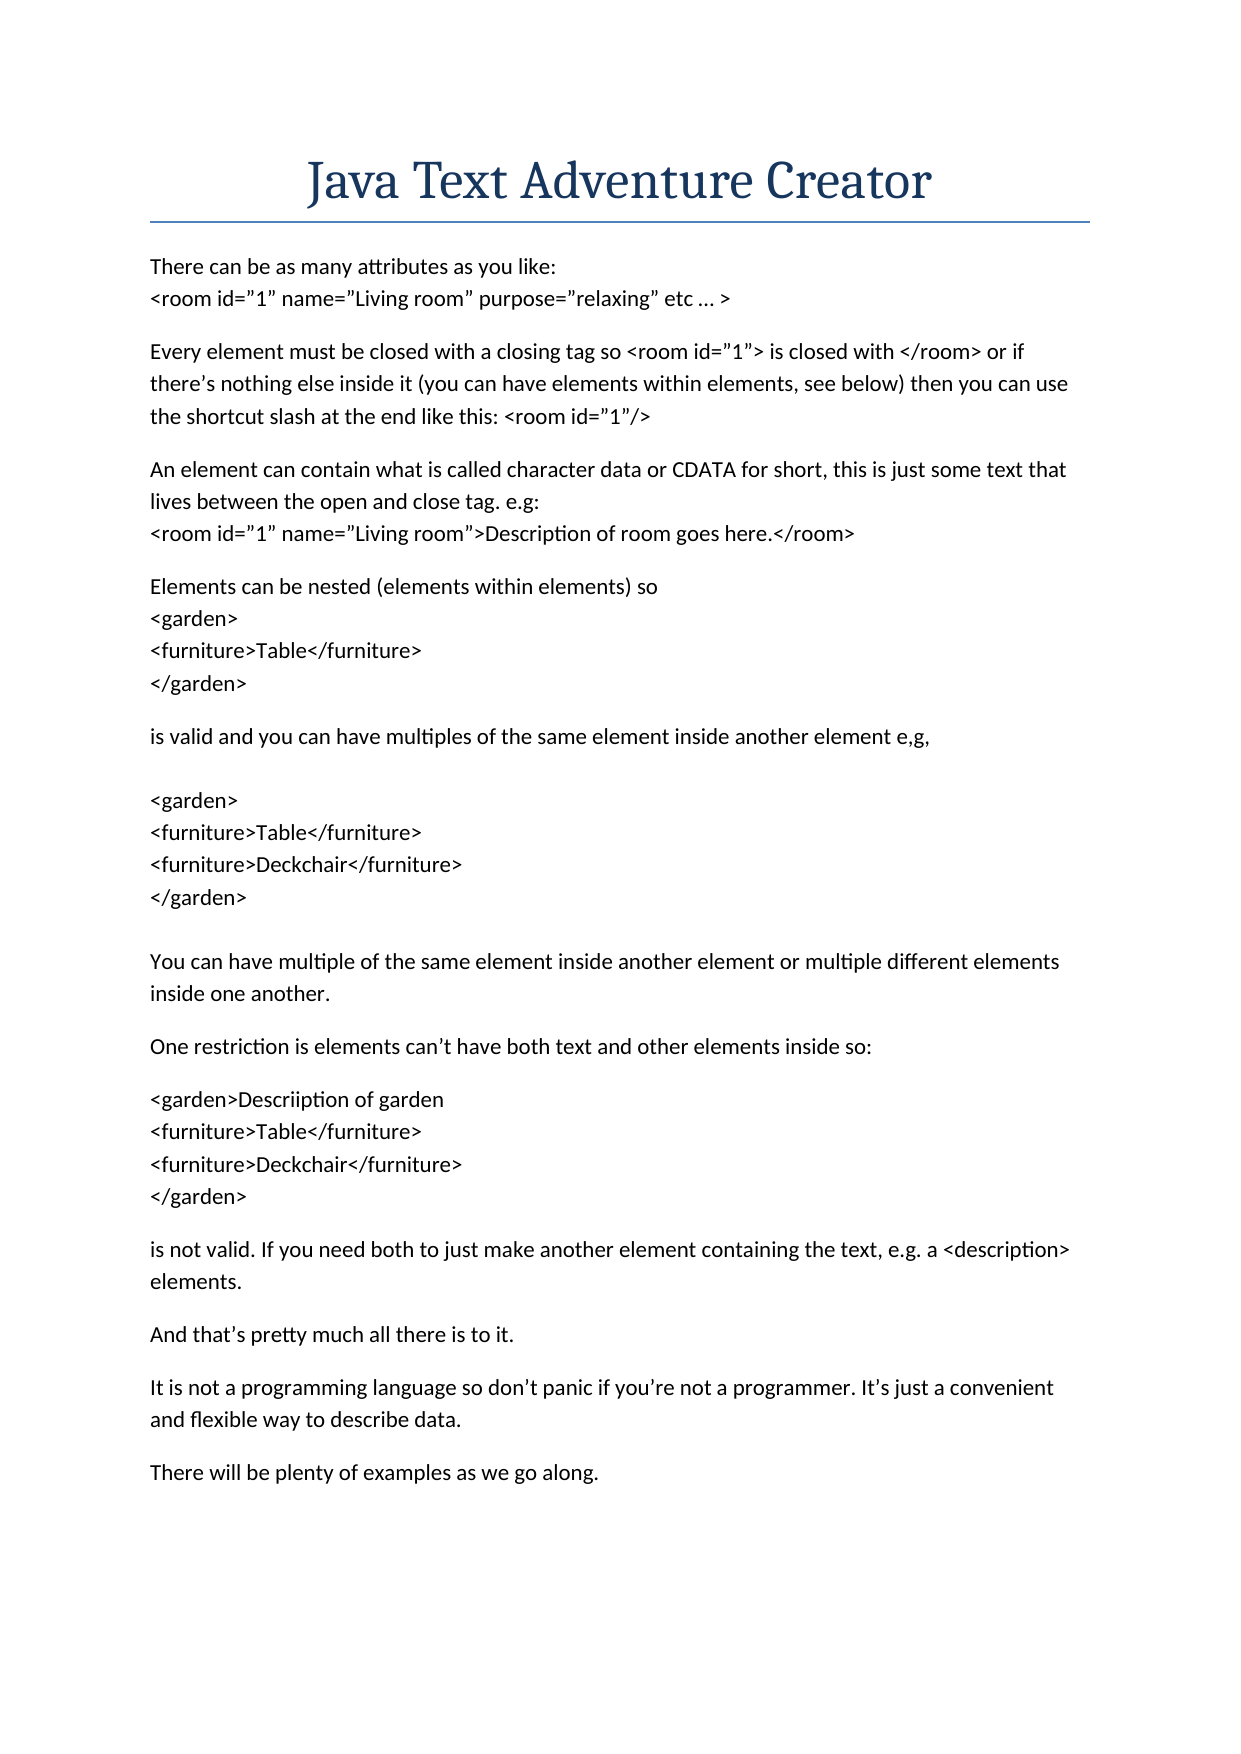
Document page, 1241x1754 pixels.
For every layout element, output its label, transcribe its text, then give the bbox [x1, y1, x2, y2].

text Elements can be nested (elements within elements) so <garden> <furniture>Table</furniture> </garden> [150, 572, 1090, 697]
text One restriction is elements can’t have both text and other elements inside so: [150, 1032, 1090, 1060]
text <garden>Descriiption of garden <furniture>Table</furniture> <furniture>Deckchair</furniture> </garden> [150, 1085, 1090, 1210]
text is not valid. If you need both to just make another element containing the text, e.g. a <description> elements. [150, 1235, 1090, 1295]
text And that’s pretty much all there is to it. [150, 1320, 1090, 1348]
text is valid and you can have multiples of the same element inside another element e,g, <garden> <furniture>Table</furniture> <furniture>Deckchair</furniture> </garden> You can have multiple of the same element inside another element or multiple different elements inside one another. [150, 722, 1090, 1007]
text Every element must be closed with a closing tag so <room id=”1”> is closed with </room> or if there’s nothing else inside it (you can have elements within elements, see below) then you can use the shortcut slash at the end like this: <room id=”1”/> [150, 337, 1090, 430]
text There will be plenty of examples as we go along. [150, 1458, 1090, 1486]
text There can be as many attributes as you like: <room id=”1” name=”Living room” purpose=”relaxing” etc … > [150, 252, 1090, 312]
text It is not a programming language so don’t panic if you’re not a programmer. It’s just a convenient and flexible way to describe data. [150, 1373, 1090, 1433]
text An element can contain what is called character data or CDATA for short, this is just some text that lives between the open and close tag. e.g: <room id=”1” name=”Living room”>Description of room goes here.</room> [150, 455, 1090, 547]
